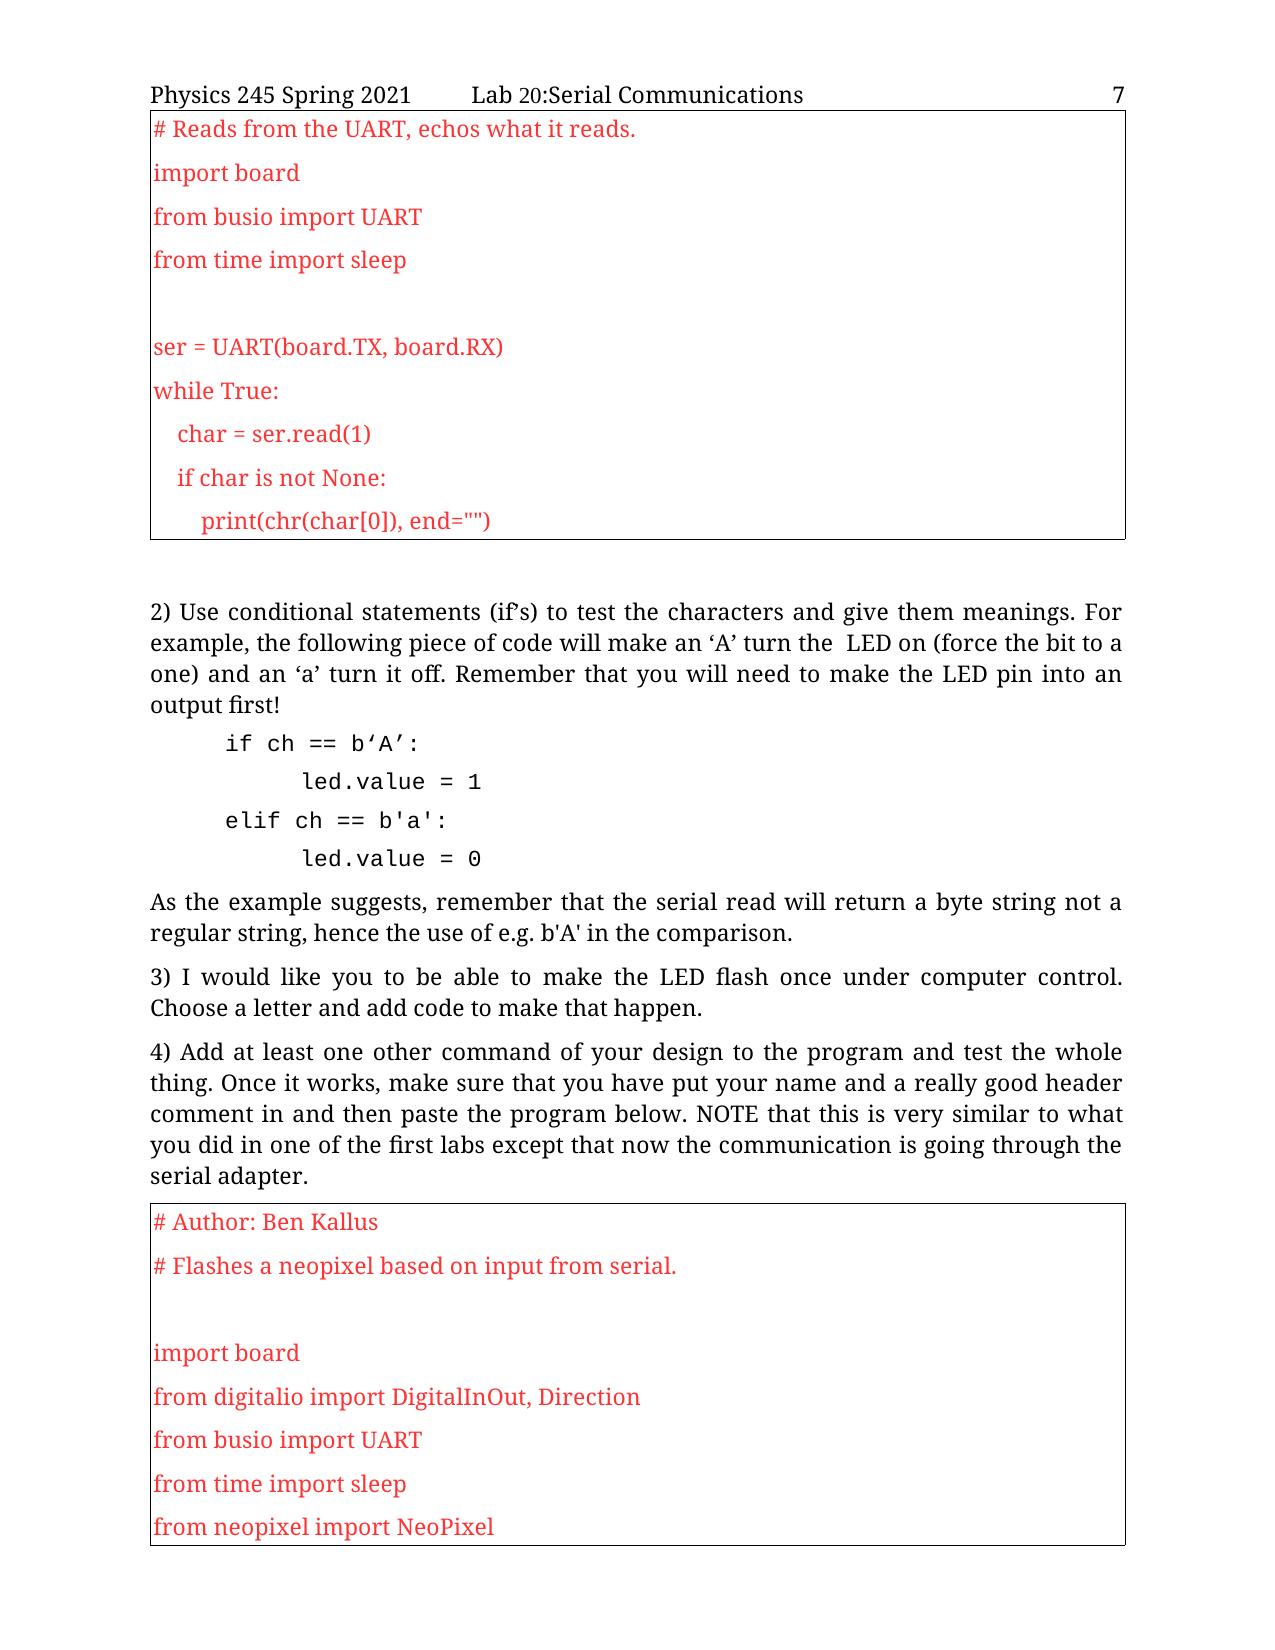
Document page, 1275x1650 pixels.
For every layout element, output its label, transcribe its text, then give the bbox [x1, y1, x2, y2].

text 3) I would like you to be able to make the LED flash once under computer control. Choose a letter and add code to make that happen. [150, 961, 1125, 1023]
text char = ser.read(1) [151, 415, 1125, 449]
text from time import sleep [151, 241, 1125, 275]
text from digitalio import DigitalInOut, Direction [151, 1377, 1125, 1411]
text 2) Use conditional statements (if’s) to test the characters and give them meanings. For example, the following piece of code will make an ‘A’ turn the LED on (force the bit to a one) and an ‘a’ turn it off. Remember that you will need to make the LED pin into an output first! [150, 595, 1125, 719]
text from time import sleep [151, 1464, 1125, 1498]
text from busio import UART [151, 197, 1125, 231]
text 4) Add at least one other command of your design to the program and test the whole thing. Once it works, make sure that you have put your name and a really good header comment in and then paste the program below. NOTE that this is very similar to what you did in one of the first labs except that now the communication is going through the serial adapter. [150, 1035, 1125, 1191]
text led.value = 0 [150, 848, 1125, 874]
text from busio import UART [151, 1421, 1125, 1455]
text As the example suggests, remember that the serial read will return a byte string not a regular string, hence the use of e.g. b'A' in the comparison. [150, 886, 1125, 948]
text import board [151, 1334, 1125, 1368]
text if ch == b‘A’: [150, 732, 1125, 758]
text led.value = 1 [150, 771, 1125, 797]
text if char is not None: [151, 458, 1125, 493]
text # Author: Ben Kallus [151, 1204, 1125, 1237]
text print(chr(char[0]), end="") [151, 502, 1125, 539]
text from neopixel import NeoPixel [151, 1508, 1125, 1545]
text # Reads from the UART, echos what it reads. [151, 111, 1125, 144]
text while True: [151, 371, 1125, 406]
text import board [151, 154, 1125, 188]
text elif ch == b'a': [150, 809, 1125, 835]
text ser = UART(board.TX, board.RX) [151, 328, 1125, 362]
text # Flashes a neopixel based on input from serial. [151, 1247, 1125, 1281]
